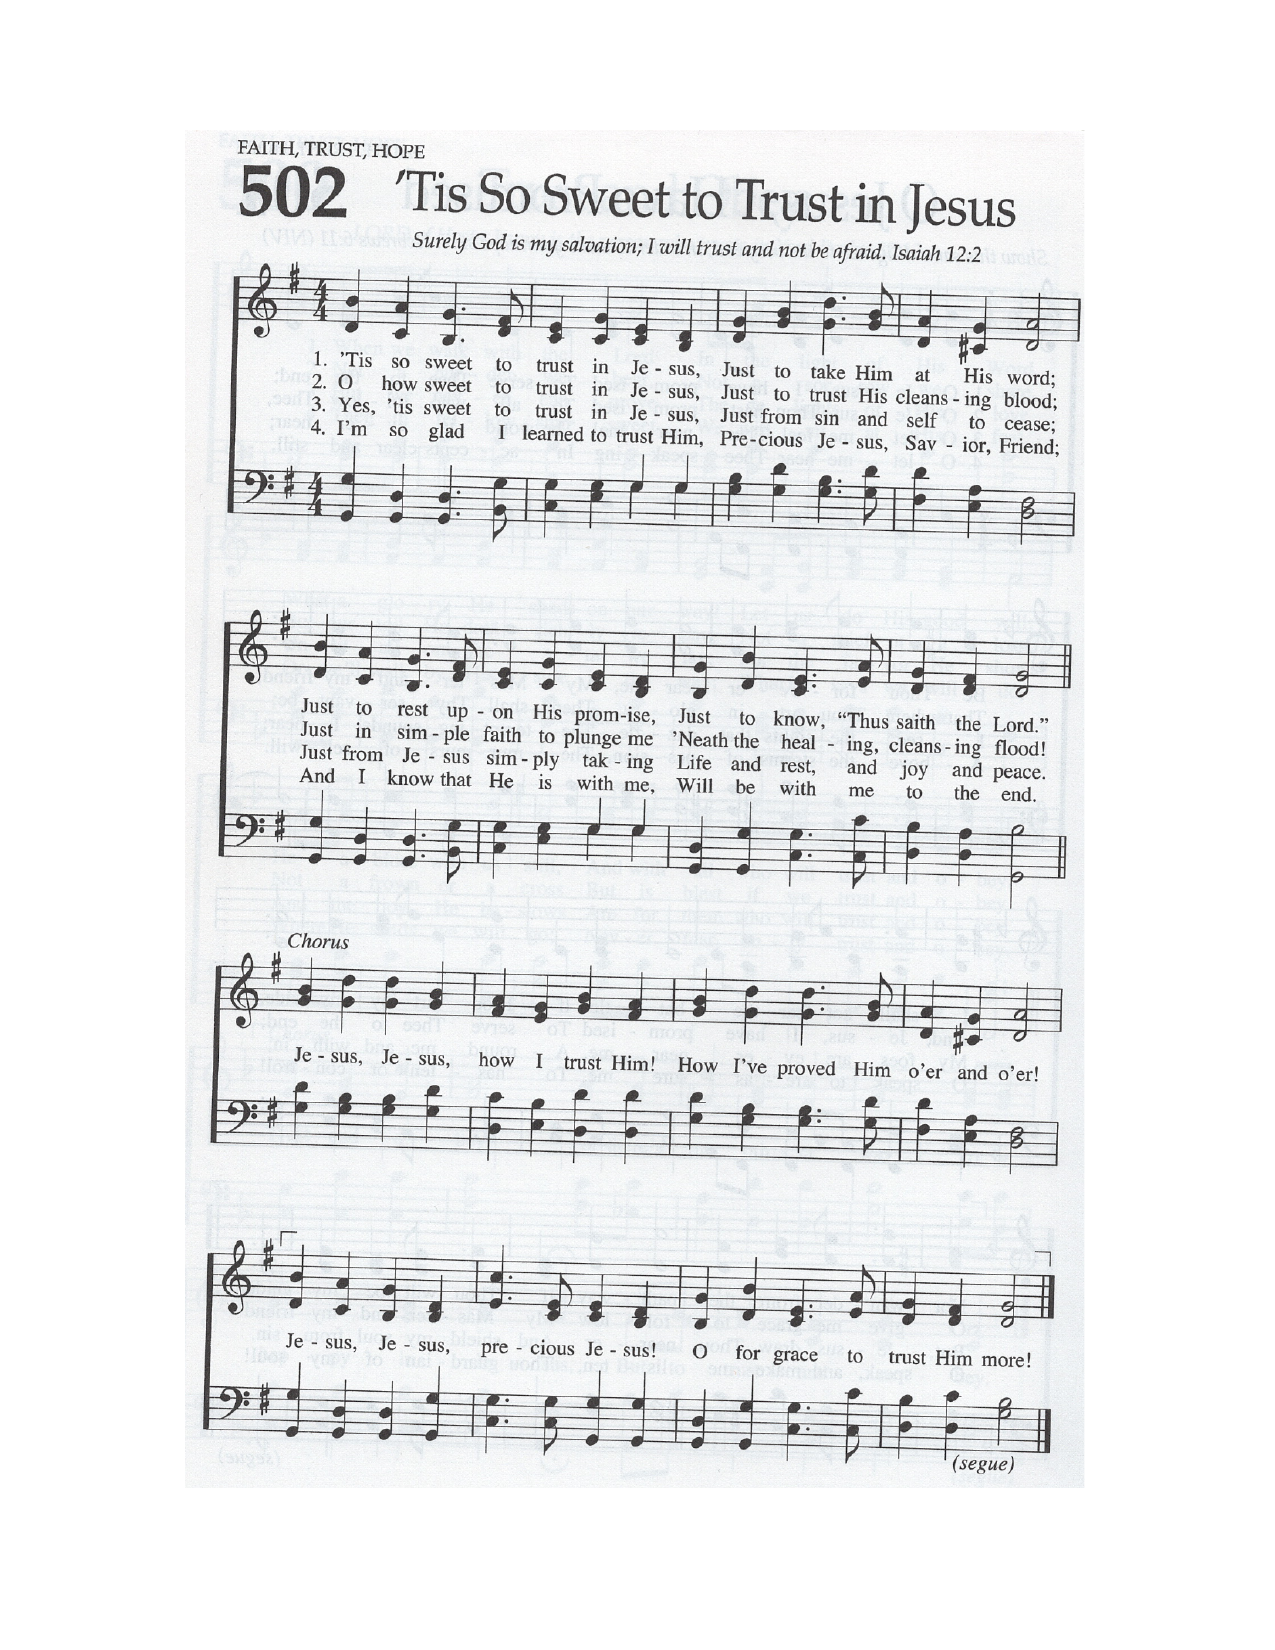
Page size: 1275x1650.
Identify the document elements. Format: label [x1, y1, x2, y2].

picture [369, 130, 1085, 564]
